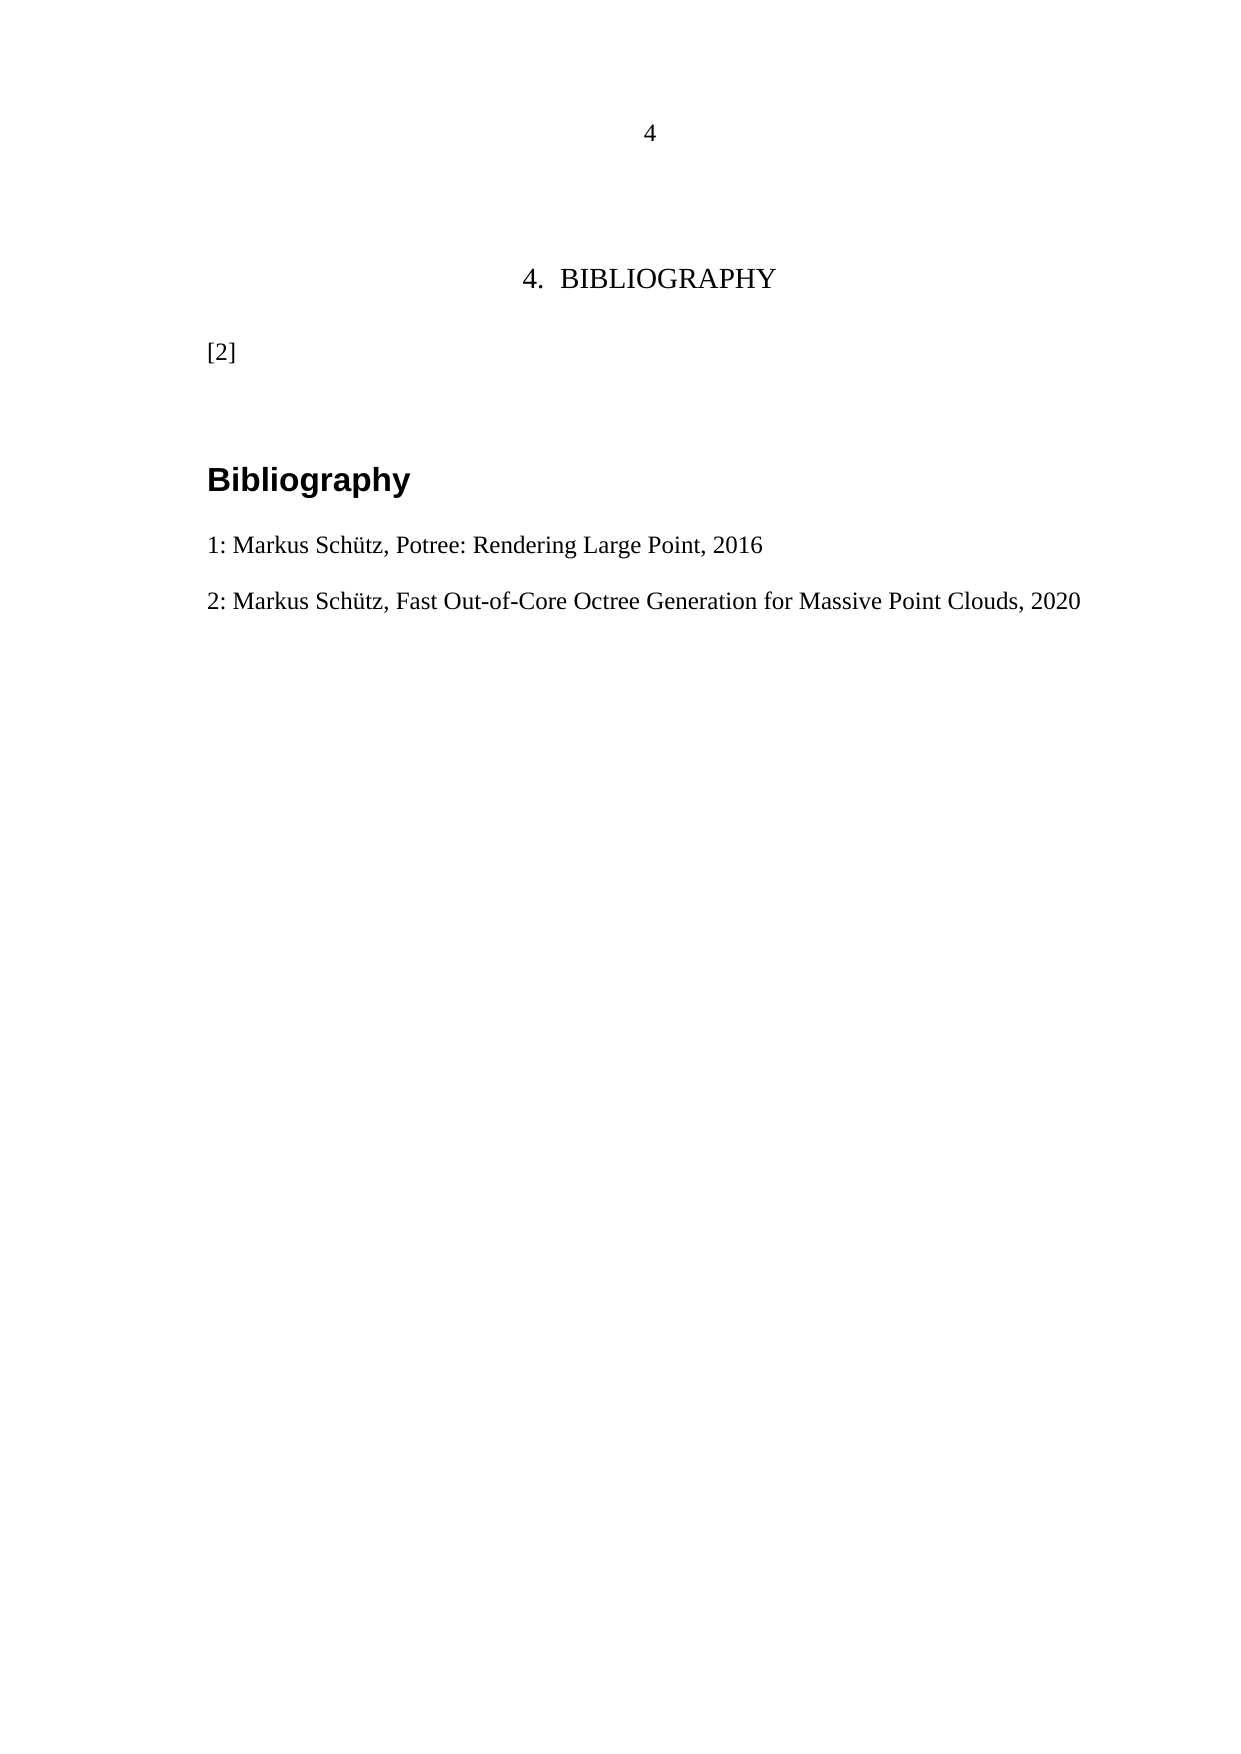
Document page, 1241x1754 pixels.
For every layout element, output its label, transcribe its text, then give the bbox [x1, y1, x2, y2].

text 2: Markus Schütz, Fast Out-of-Core Octree Generation for Massive Point Clouds, 2020 [207, 586, 1092, 615]
subtitle Bibliography [207, 460, 1092, 499]
text [2] [207, 337, 1092, 365]
subtitle Bibliography [207, 261, 1092, 295]
text 1: Markus Schütz, Potree: Rendering Large Point, 2016 [207, 530, 1092, 559]
